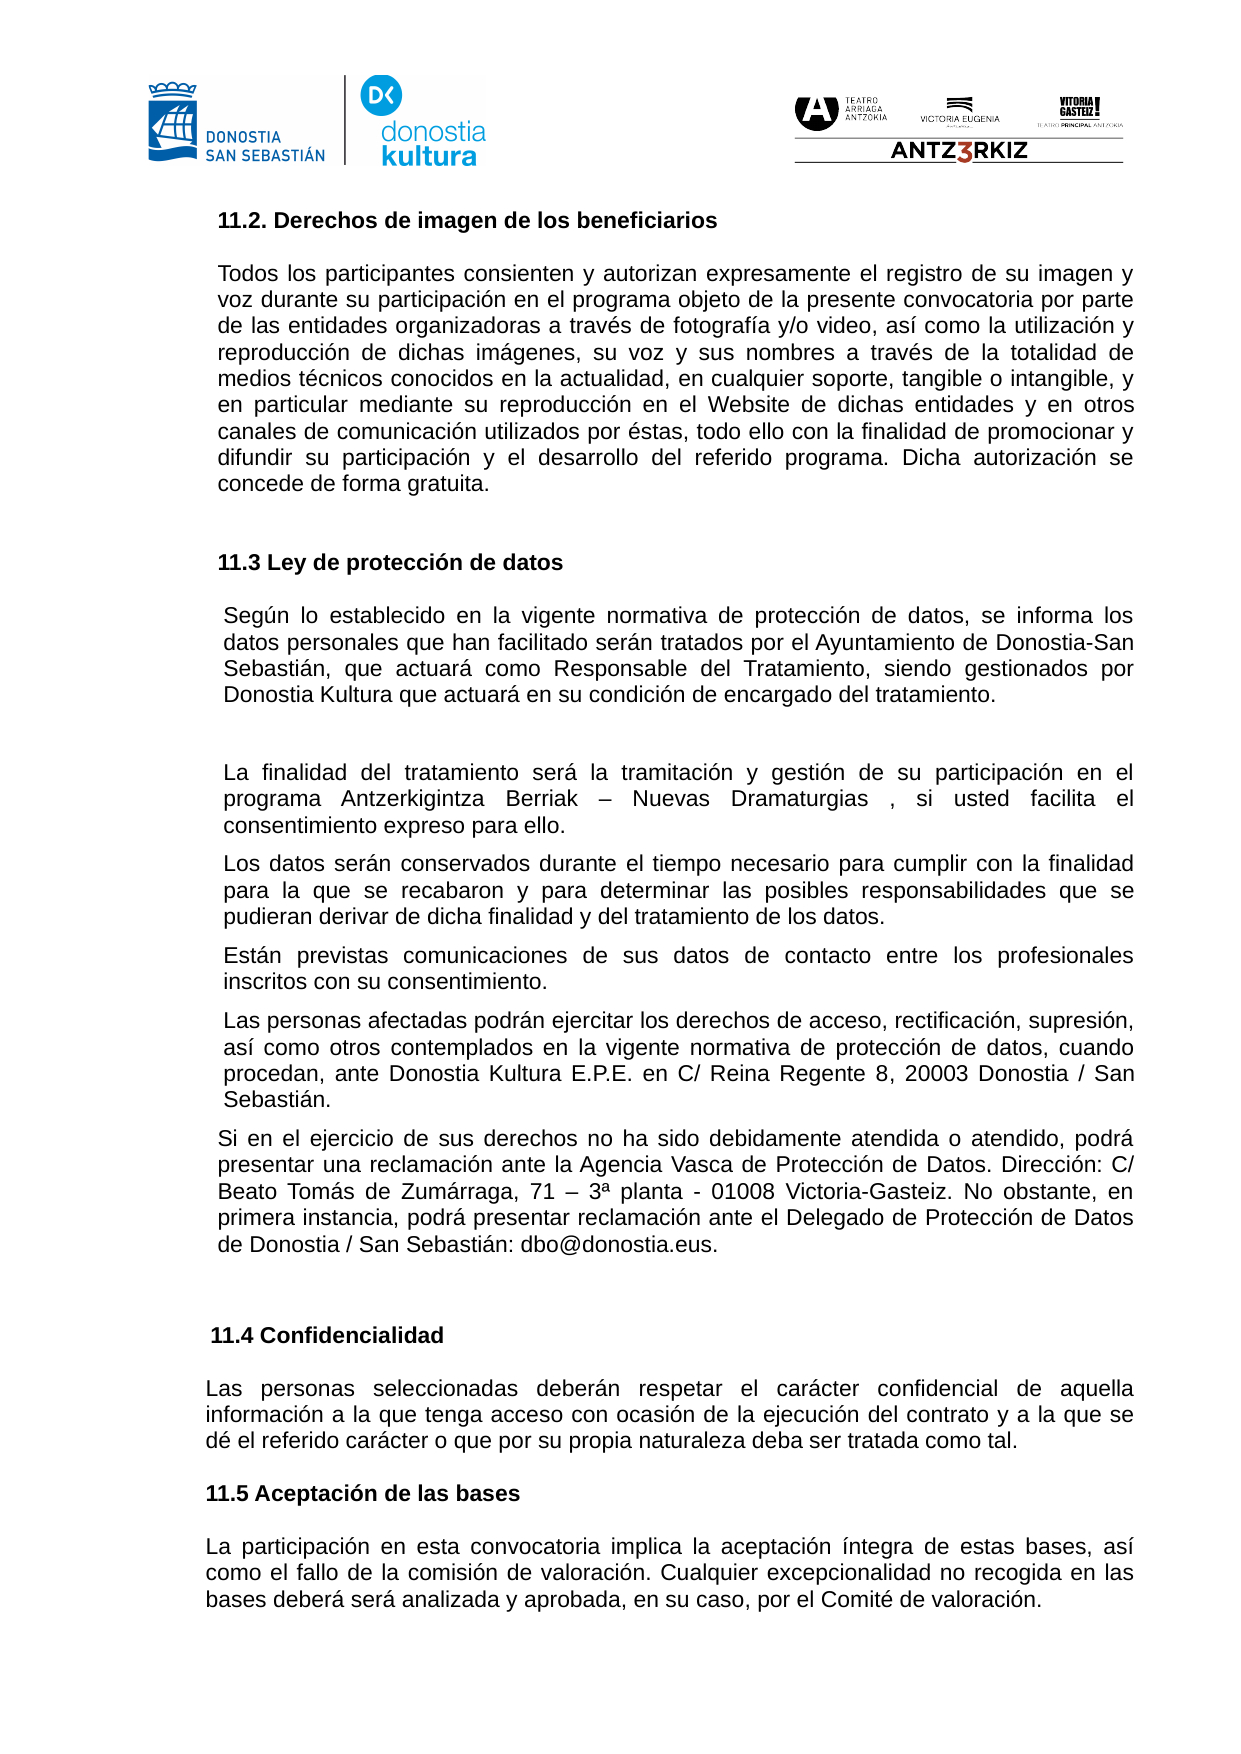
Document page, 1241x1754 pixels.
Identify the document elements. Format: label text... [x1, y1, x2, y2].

text 11.2. Derechos de imagen de los beneficiarios [217, 207, 1135, 233]
picture [370, 87, 382, 103]
text Según lo establecido en la vigente normativa de protección de datos, se informa los datos personales que han facilitado serán tratados por el Ayuntamiento de Donostia-San Sebastián, que actuará como Responsable del Tratamiento, siendo gestionados por Donostia Kultura que actuará en su condición de encargado del tratamiento. [223, 602, 1135, 707]
picture [784, 86, 1134, 177]
text Las personas afectadas podrán ejercitar los derechos de acceso, rectificación, supresión, así como otros contemplados en la vigente normativa de protección de datos, cuando procedan, ante Donostia Kultura E.P.E. en C/ Reina Regente 8, 20003 Donostia / San Sebastián. [223, 1007, 1135, 1113]
text 11.3 Ley de protección de datos [217, 549, 1135, 576]
text La participación en esta convocatoria implica la aceptación íntegra de estas bases, así como el fallo de la comisión de valoración. Cualquier excepcionalidad no recogida en las bases deberá será analizada y aprobada, en su caso, por el Comité de valoración. [205, 1533, 1135, 1612]
picture [148, 75, 486, 166]
picture [386, 87, 392, 103]
text 11.4 Confidencialidad [146, 1322, 1135, 1348]
text Las personas seleccionadas deberán respetar el carácter confidencial de aquella información a la que tenga acceso con ocasión de la ejecución del contrato y a la que se dé el referido carácter o que por su propia naturaleza deba ser tratada como tal. [205, 1375, 1135, 1454]
text La finalidad del tratamiento será la tramitación y gestión de su participación en el programa Antzerkigintza Berriak – Nuevas Dramaturgias , si usted facilita el consentimiento expreso para ello. [223, 759, 1135, 838]
text Todos los participantes consienten y autorizan expresamente el registro de su imagen y voz durante su participación en el programa objeto de la presente convocatoria por parte de las entidades organizadoras a través de fotografía y/o video, así como la utilización y reproducción de dichas imágenes, su voz y sus nombres a través de la totalidad de medios técnicos conocidos en la actualidad, en cualquier soporte, tangible o intangible, y en particular mediante su reproducción en el Website de dichas entidades y en otros canales de comunicación utilizados por éstas, todo ello con la finalidad de promocionar y difundir su participación y el desarrollo del referido programa. Dicha autorización se concede de forma gratuita. [217, 259, 1135, 497]
text Si en el ejercicio de sus derechos no ha sido debidamente atendida o atendido, podrá presentar una reclamación ante la Agencia Vasca de Protección de Datos. Dirección: C/ Beato Tomás de Zumárraga, 71 – 3ª planta - 01008 Victoria-Gasteiz. No obstante, en primera instancia, podrá presentar reclamación ante el Delegado de Protección de Datos de Donostia / San Sebastián: dbo@donostia.eus. [217, 1125, 1135, 1257]
text 11.5 Aceptación de las bases [205, 1480, 1135, 1507]
text Los datos serán conservados durante el tiempo necesario para cumplir con la finalidad para la que se recabaron y para determinar las posibles responsabilidades que se pudieran derivar de dicha finalidad y del tratamiento de los datos. [223, 850, 1135, 929]
text Están previstas comunicaciones de sus datos de contacto entre los profesionales inscritos con su consentimiento. [223, 942, 1135, 995]
